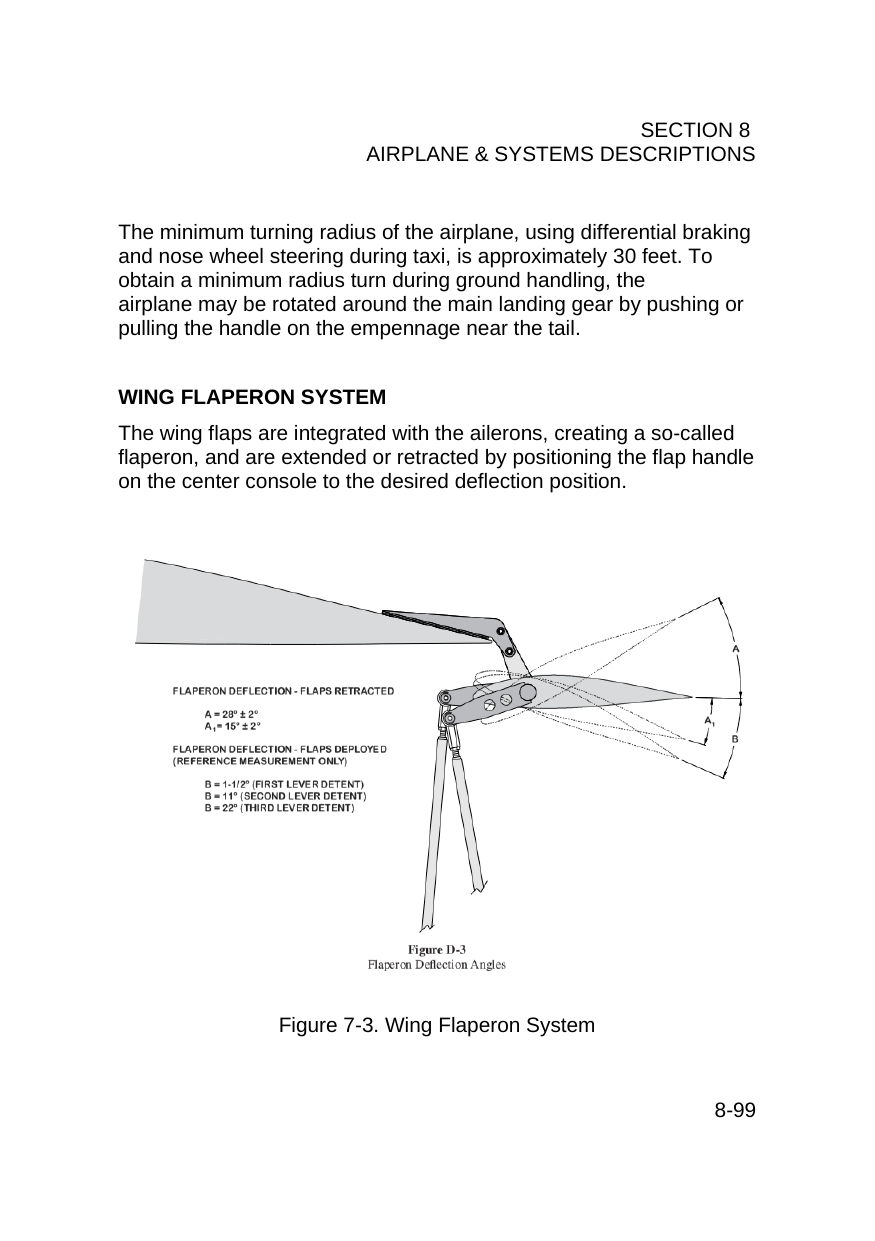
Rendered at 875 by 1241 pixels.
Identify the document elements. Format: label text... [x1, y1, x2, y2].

subtitle WING FLAPERON SYSTEM [118, 384, 756, 408]
picture [118, 516, 756, 990]
text airplane may be rotated around the main landing gear by pushing or pulling the handle on the empennage near the tail. [118, 292, 756, 340]
text The wing flaps are integrated with the ailerons, creating a so-called flaperon, and are extended or retracted by positioning the flap handle on the center console to the desired deflection position. [118, 421, 756, 493]
text Figure 7-3. Wing Flaperon System [118, 1013, 756, 1037]
text The minimum turning radius of the airplane, using differential braking and nose wheel steering during taxi, is approximately 30 feet. To obtain a minimum radius turn during ground handling, the [118, 220, 756, 292]
